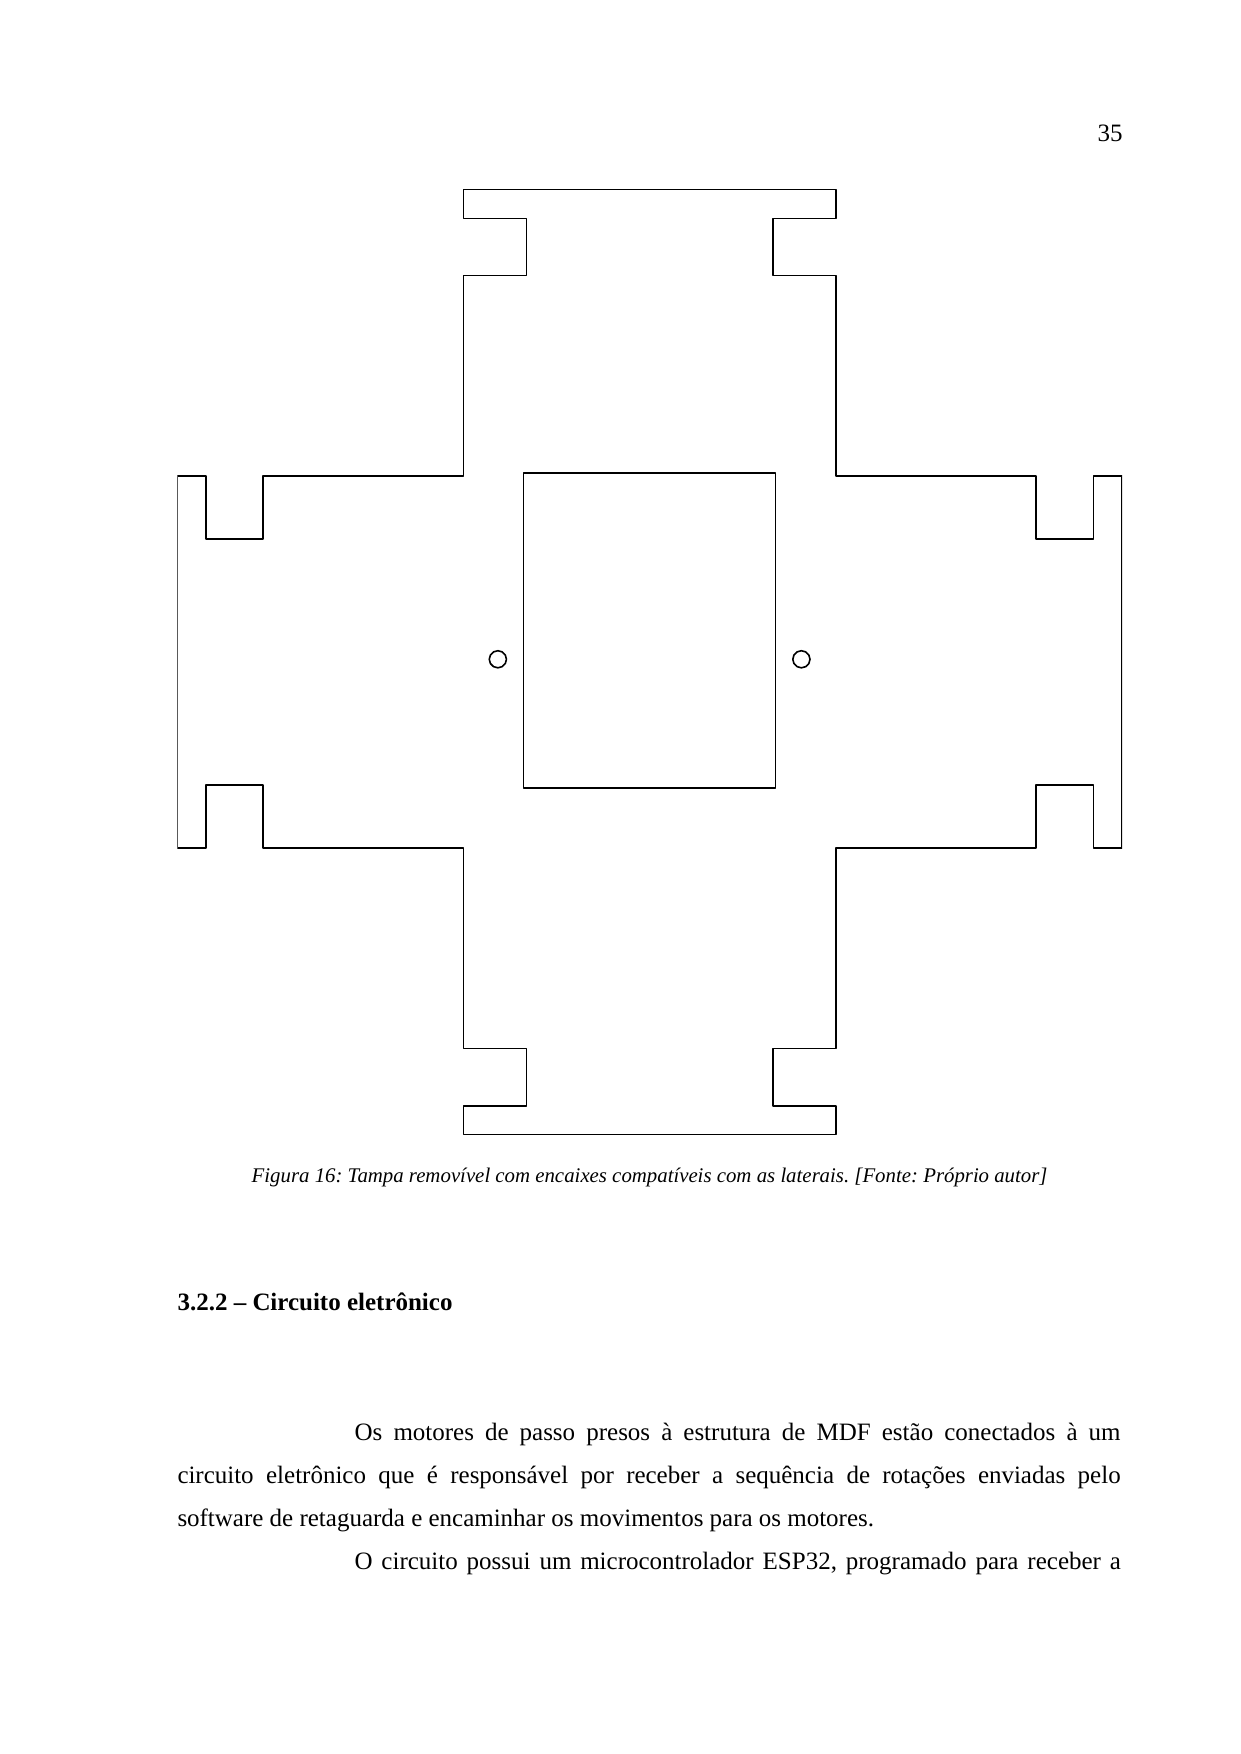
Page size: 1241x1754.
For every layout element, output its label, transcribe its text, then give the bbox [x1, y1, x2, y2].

text [774, 190, 1122, 538]
text O circuito possui um microcontrolador ESP32, programado para receber a [177, 1546, 1122, 1575]
text Os motores de passo presos à estrutura de MDF estão conectados à um circuito eletrônico que é responsável por receber a sequência de rotações enviadas pelo software de retaguarda e encaminhar os movimentos para os motores. [177, 1417, 1122, 1532]
text [177, 190, 526, 538]
text [178, 190, 1121, 1134]
text 3.2.2 – Circuito eletrônico [177, 1287, 1122, 1316]
text Figura 16: Tampa removível com encaixes compatíveis com as laterais. [Fonte: Próprio autor] [177, 786, 1122, 1187]
